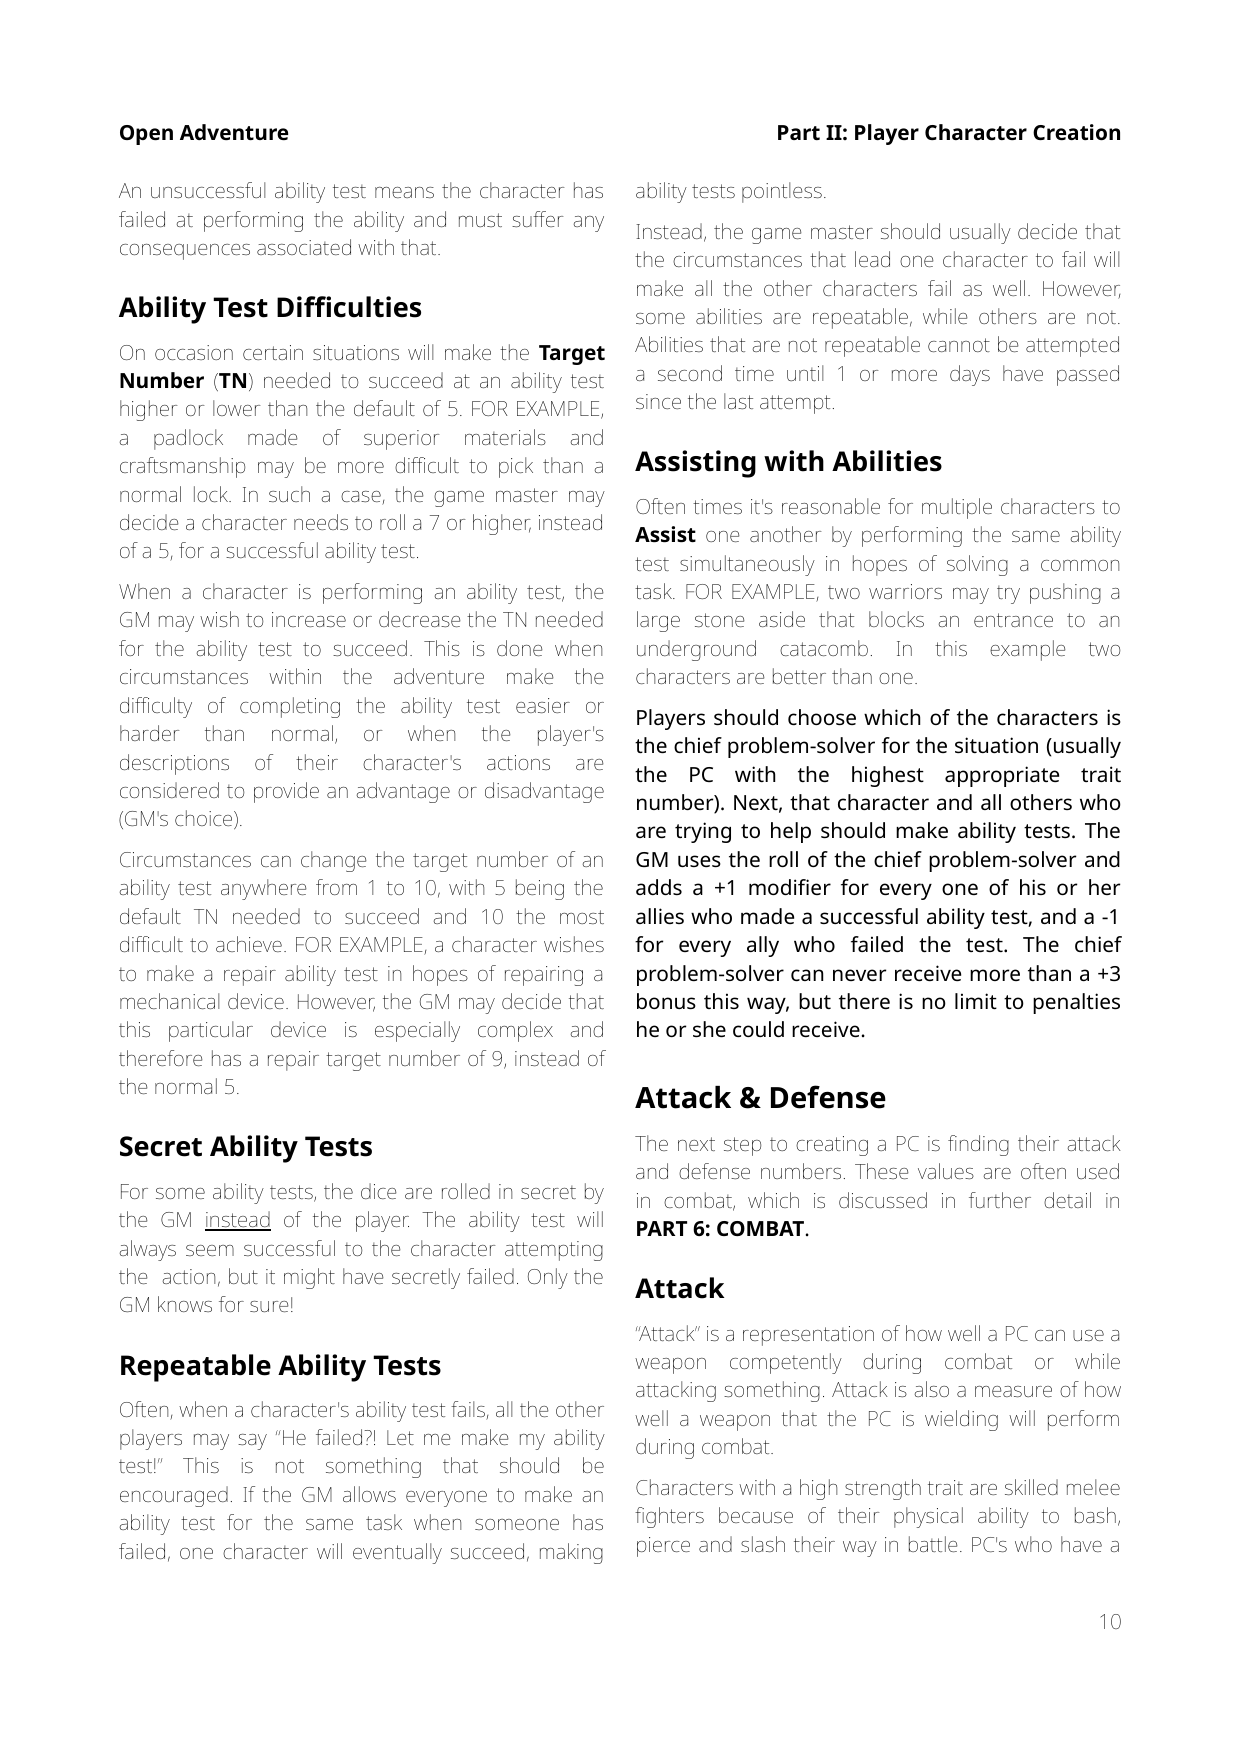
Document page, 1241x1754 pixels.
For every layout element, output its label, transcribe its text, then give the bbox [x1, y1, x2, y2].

text Players should choose which of the characters is the chief problem-solver for the situation (usually the PC with the highest appropriate trait number). Next, that character and all others who are trying to help should make ability tests. The GM uses the roll of the chief problem-solver and adds a +1 modifier for every one of his or her allies who made a successful ability test, and a -1 for every ally who failed the test. The chief problem-solver can never receive more than a +3 bonus this way, but there is no limit to penalties he or she could receive. [635, 703, 1122, 1044]
text The next step to creating a PC is finding their attack and defense numbers. These values are often used in combat, which is discussed in further detail in PART 6: COMBAT. [635, 1129, 1122, 1243]
text ability tests pointless. [635, 176, 1122, 205]
text Attack [635, 1270, 1122, 1307]
text Assisting with Abilities [635, 443, 1122, 480]
text Repeatable Ability Tests [118, 1346, 605, 1383]
text An unsuccessful ability test means the character has failed at performing the ability and must suffer any consequences associated with that. [118, 176, 605, 262]
text Secret Ability Tests [118, 1128, 605, 1165]
text Instead, the game master should usually decide that the circumstances that lead one character to fail will make all the other characters fail as well. However, some abilities are repeatable, while others are not. Abilities that are not repeatable cannot be attempted a second time until 1 or more days have passed since the last attempt. [635, 217, 1122, 416]
text “Attack” is a representation of how well a PC can use a weapon competently during combat or while attacking something. Attack is also a measure of how well a weapon that the PC is wielding will perform during combat. [635, 1319, 1122, 1461]
text Characters with a high strength trait are skilled melee fighters because of their physical ability to bash, pierce and slash their way in battle. PC's who have a [635, 1473, 1122, 1558]
text Often times it's reasonable for multiple characters to Assist one another by performing the same ability test simultaneously in hopes of solving a common task. FOR EXAMPLE, two warriors may try pushing a large stone aside that blocks an entrance to an underground catacomb. In this example two characters are better than one. [635, 492, 1122, 691]
text When a character is performing an ability test, the GM may wish to increase or decrease the TN needed for the ability test to succeed. This is done when circumstances within the adventure make the difficulty of completing the ability test easier or harder than normal, or when the player's descriptions of their character's actions are considered to provide an advantage or disadvantage (GM's choice). [118, 577, 605, 833]
text On occasion certain situations will make the Target Number (TN) needed to succeed at an ability test higher or lower than the default of 5. FOR EXAMPLE, a padlock made of superior materials and craftsmanship may be more difficult to pick than a normal lock. In such a case, the game master may decide a character needs to roll a 7 or higher, instead of a 5, for a successful ability test. [118, 338, 605, 565]
text For some ability tests, the dice are rolled in secret by the GM instead of the player. The ability test will always seem successful to the character attempting the action, but it might have secretly failed. Only the GM knows for sure! [118, 1177, 605, 1319]
text Often, when a character's ability test fails, all the other players may say “He failed?! Let me make my ability test!” This is not something that should be encouraged. If the GM allows everyone to make an ability test for the same task when someone has failed, one character will eventually succeed, making [118, 1395, 605, 1565]
subtitle Attack & Defense [635, 1077, 1122, 1117]
text Ability Test Difficulties [118, 289, 605, 326]
text Circumstances can change the target number of an ability test anywhere from 1 to 10, with 5 being the default TN needed to succeed and 10 the most difficult to achieve. FOR EXAMPLE, a character wishes to make a repair ability test in hopes of repairing a mechanical device. However, the GM may decide that this particular device is especially complex and therefore has a repair target number of 9, instead of the normal 5. [118, 845, 605, 1101]
